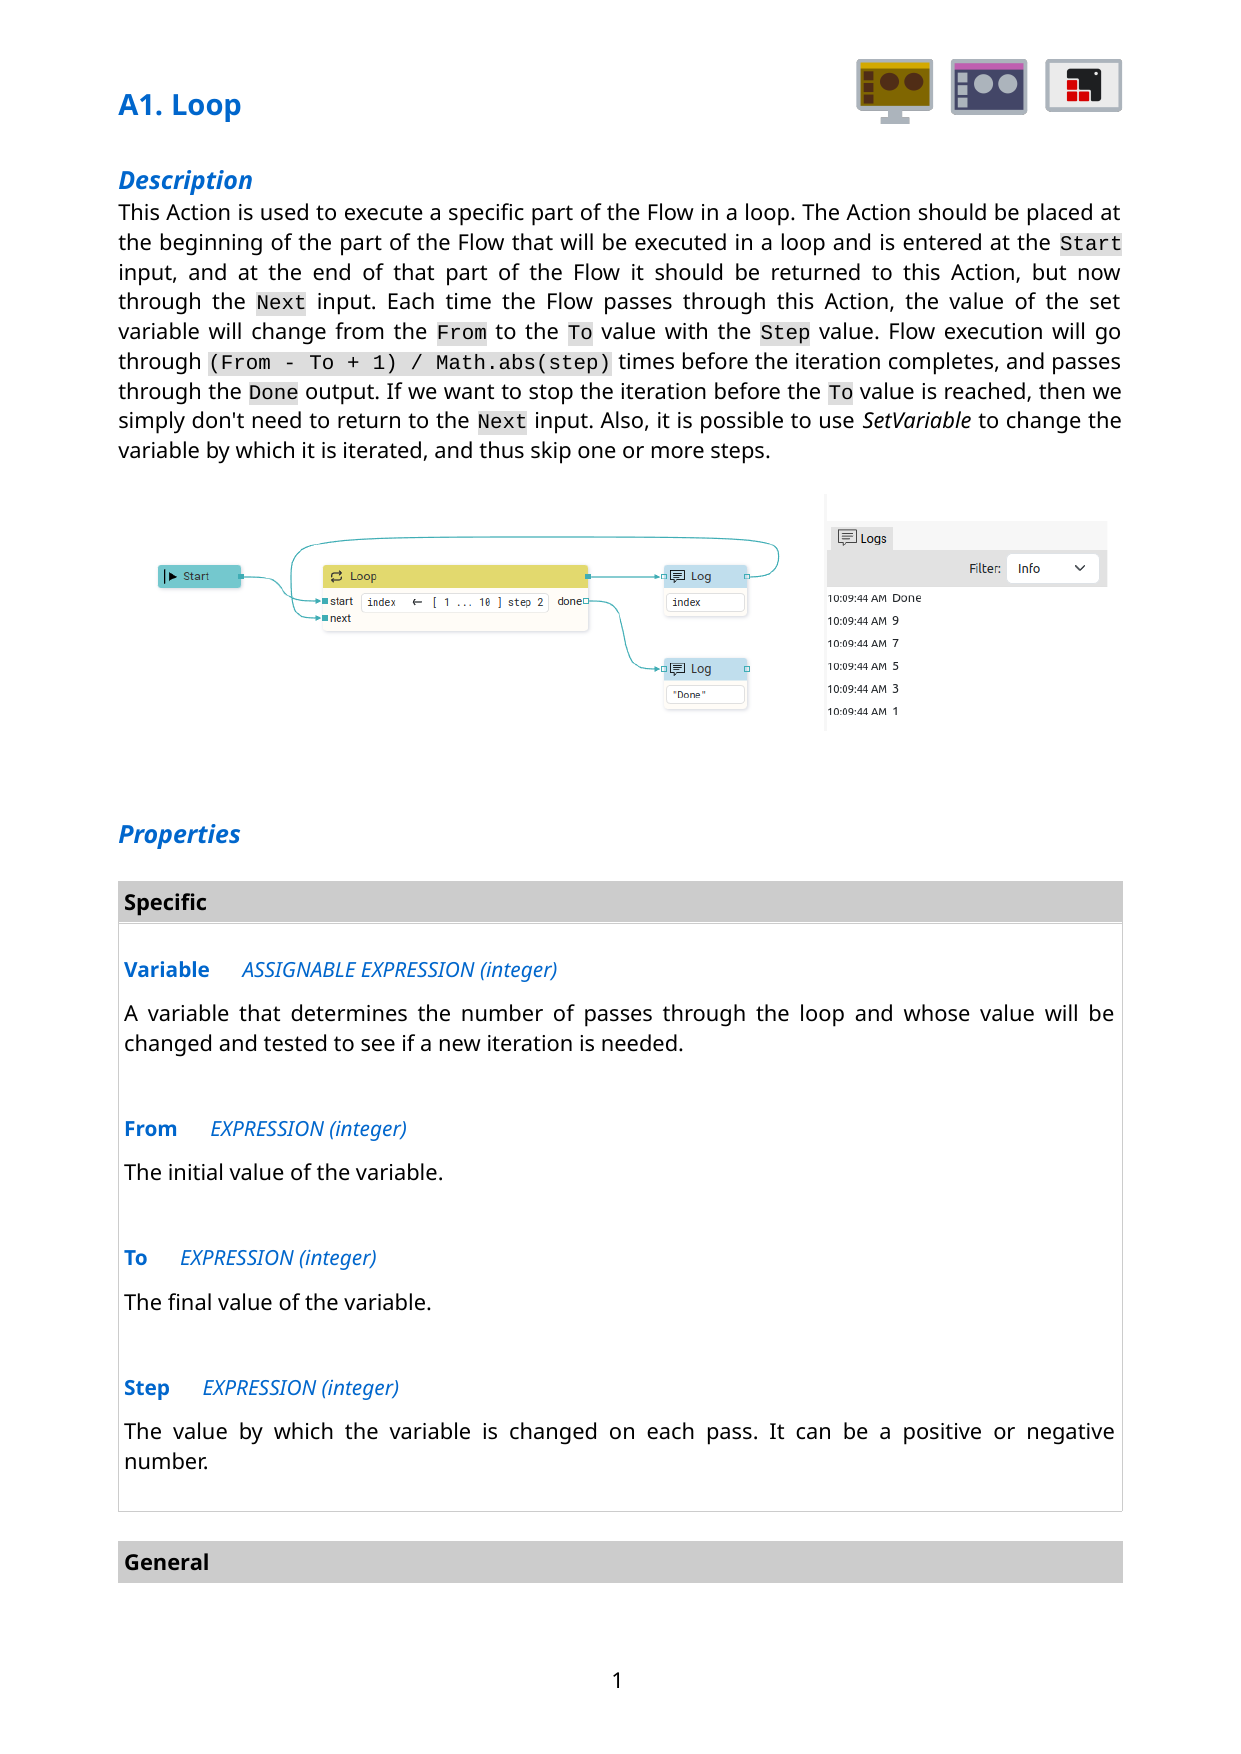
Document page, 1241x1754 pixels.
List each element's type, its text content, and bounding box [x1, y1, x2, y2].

picture [132, 494, 1108, 731]
picture [856, 59, 934, 124]
text This Action is used to execute a specific part of the Flow in a loop. The Action should be placed at the beginning of the part of the Flow that will be executed in a loop and is entered at the Start input, and at the end of that part of the Flow it should be returned to this Action, but now through the Next input. Each time the Flow passes through this Action, the value of the set variable will change from the From to the To value with the Step value. Flow execution will go through (From - To + 1) / Math.abs(step) times before the iteration completes, and passes through the Done output. If we want to stop the iteration before the To value is reached, then we simply don't need to return to the Next input. Also, it is possible to use SetVariable to change the variable by which it is iterated, and thus skip one or more steps. [118, 197, 1122, 465]
table_header Specific [119, 882, 1122, 922]
picture [1045, 59, 1123, 112]
table_header General [119, 1542, 1122, 1582]
subtitle Properties [118, 817, 1122, 851]
picture [950, 59, 1028, 115]
subtitle [934, 84, 1122, 124]
subtitle Description [118, 163, 1122, 197]
subtitle Loop [118, 84, 856, 124]
table_cell Variable ASSIGNABLE EXPRESSION (integer) A variable that determines the number of passes through the loop and whose value will be changed and tested to see if a new iteration is needed. From EXPRESSION (integer) The initial value of the variable. To EXPRESSION (integer) The final value of the variable. Step EXPRESSION (integer) The value by which the variable is changed on each pass. It can be a positive or negative number. [119, 924, 1122, 1511]
